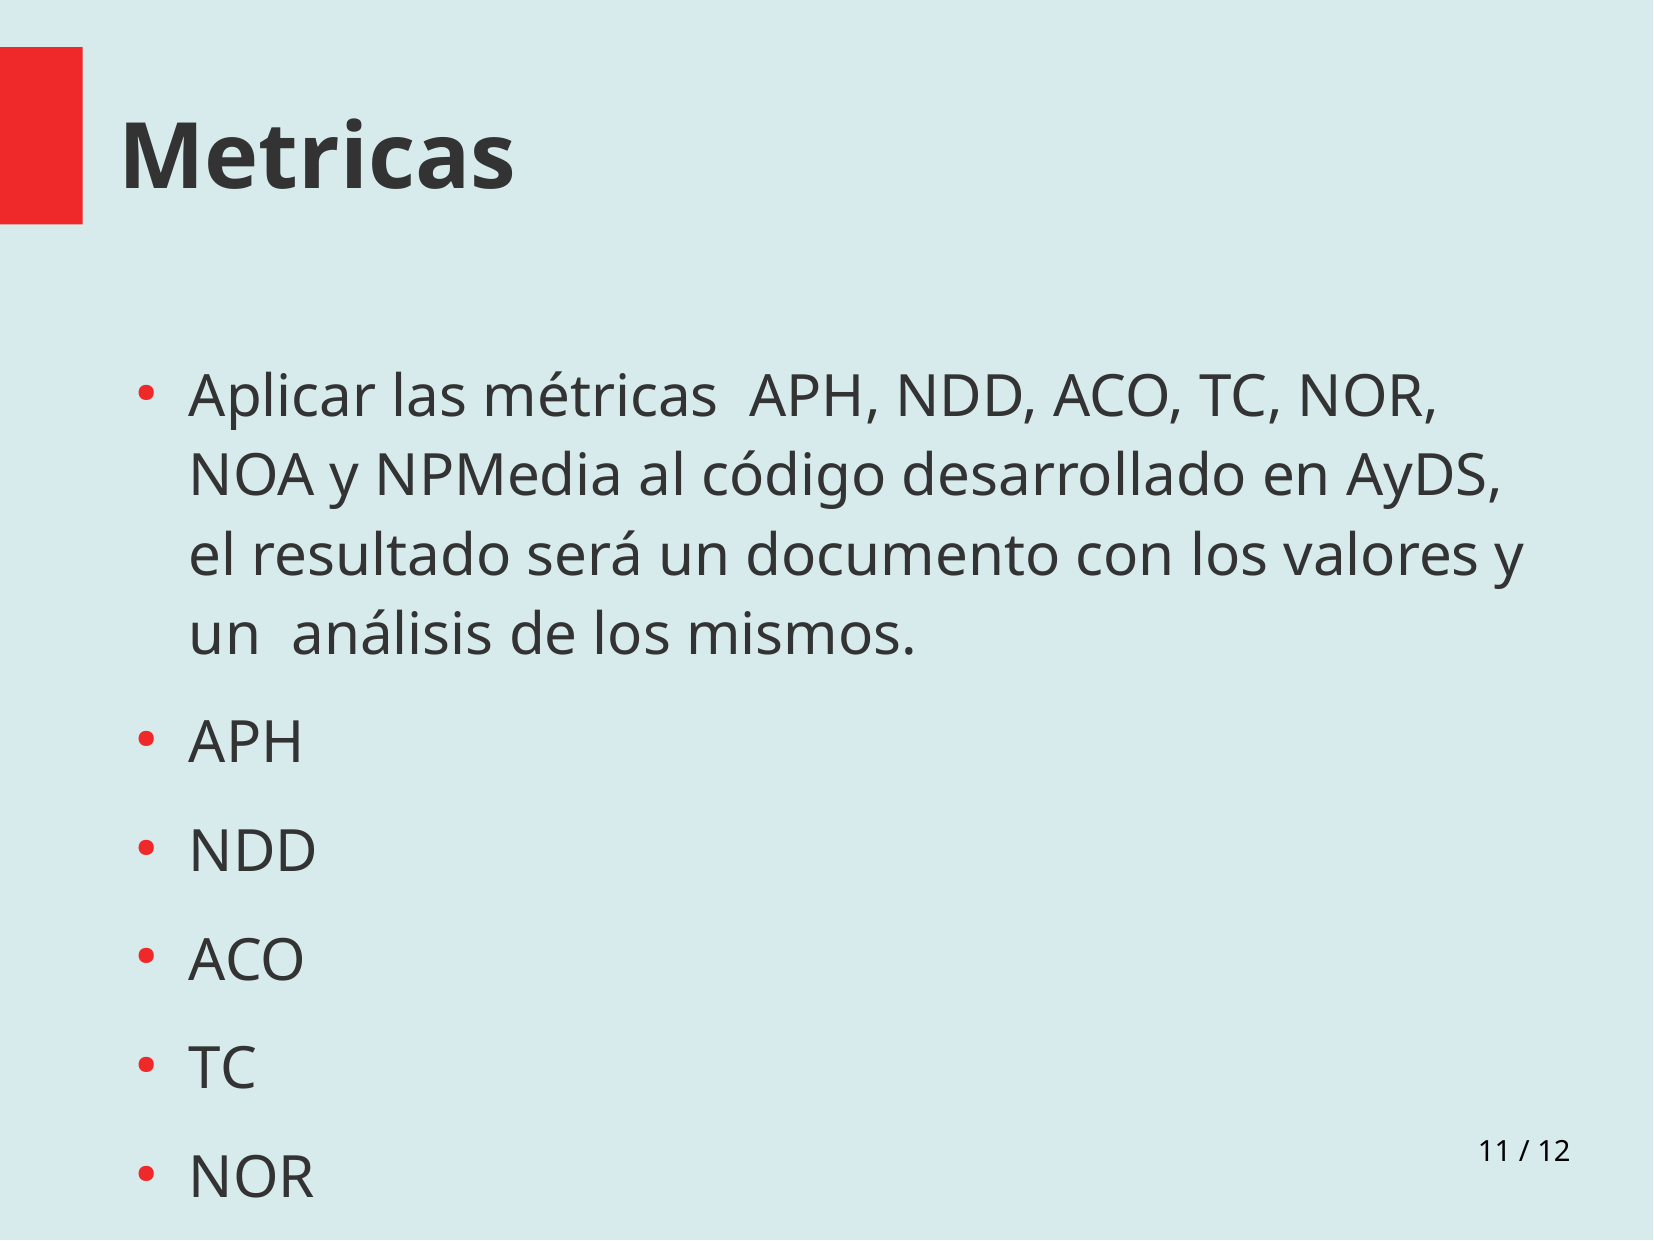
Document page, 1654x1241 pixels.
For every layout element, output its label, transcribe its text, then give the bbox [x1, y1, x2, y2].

list Aplicar las métricas APH, NDD, ACO, TC, NOR, NOA y NPMedia al código desarrollado en AyDS, el resultado será un documento con los valores y un análisis de los mismos. APH NDD ACO TC NOR NOA NPmedia [118, 354, 1536, 1074]
title Metricas [118, 49, 1571, 257]
